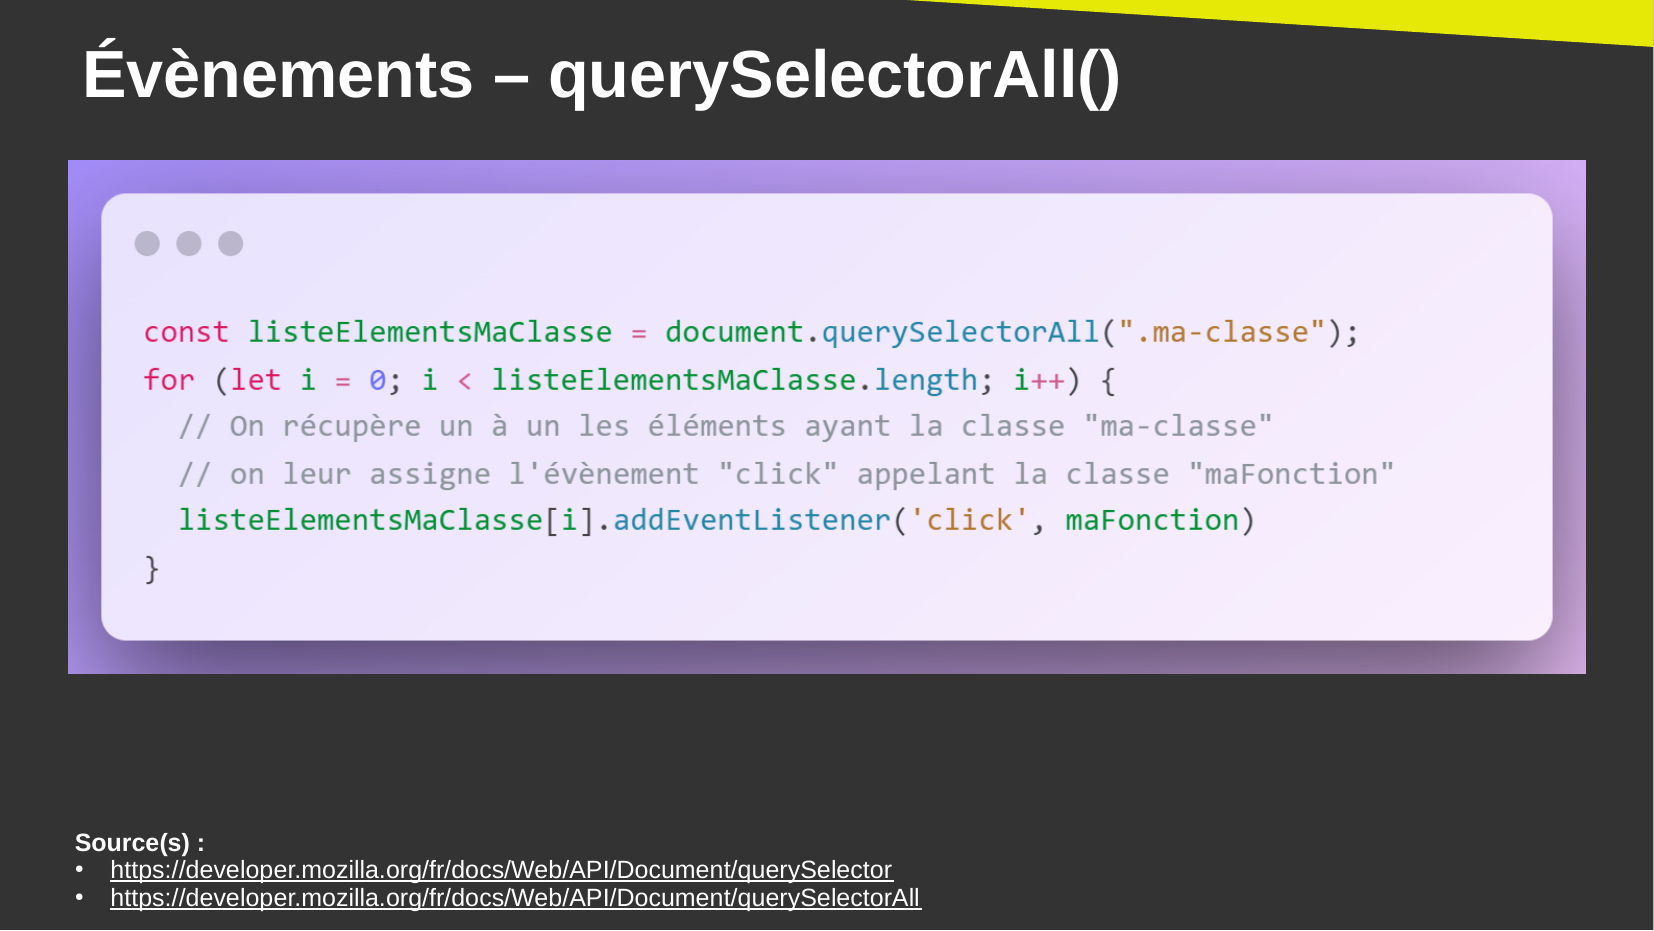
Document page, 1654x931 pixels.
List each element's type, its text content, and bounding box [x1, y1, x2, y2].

picture [68, 160, 1586, 674]
text_box Source(s) : https://developer.mozilla.org/fr/docs/Web/API/Document/querySelector https://developer.mozilla.org/fr/docs/Web/API/Document/querySelectorAll [60, 820, 1583, 920]
text_box [906, 0, 1654, 47]
title Évènements – querySelectorAll() [82, 37, 1571, 114]
